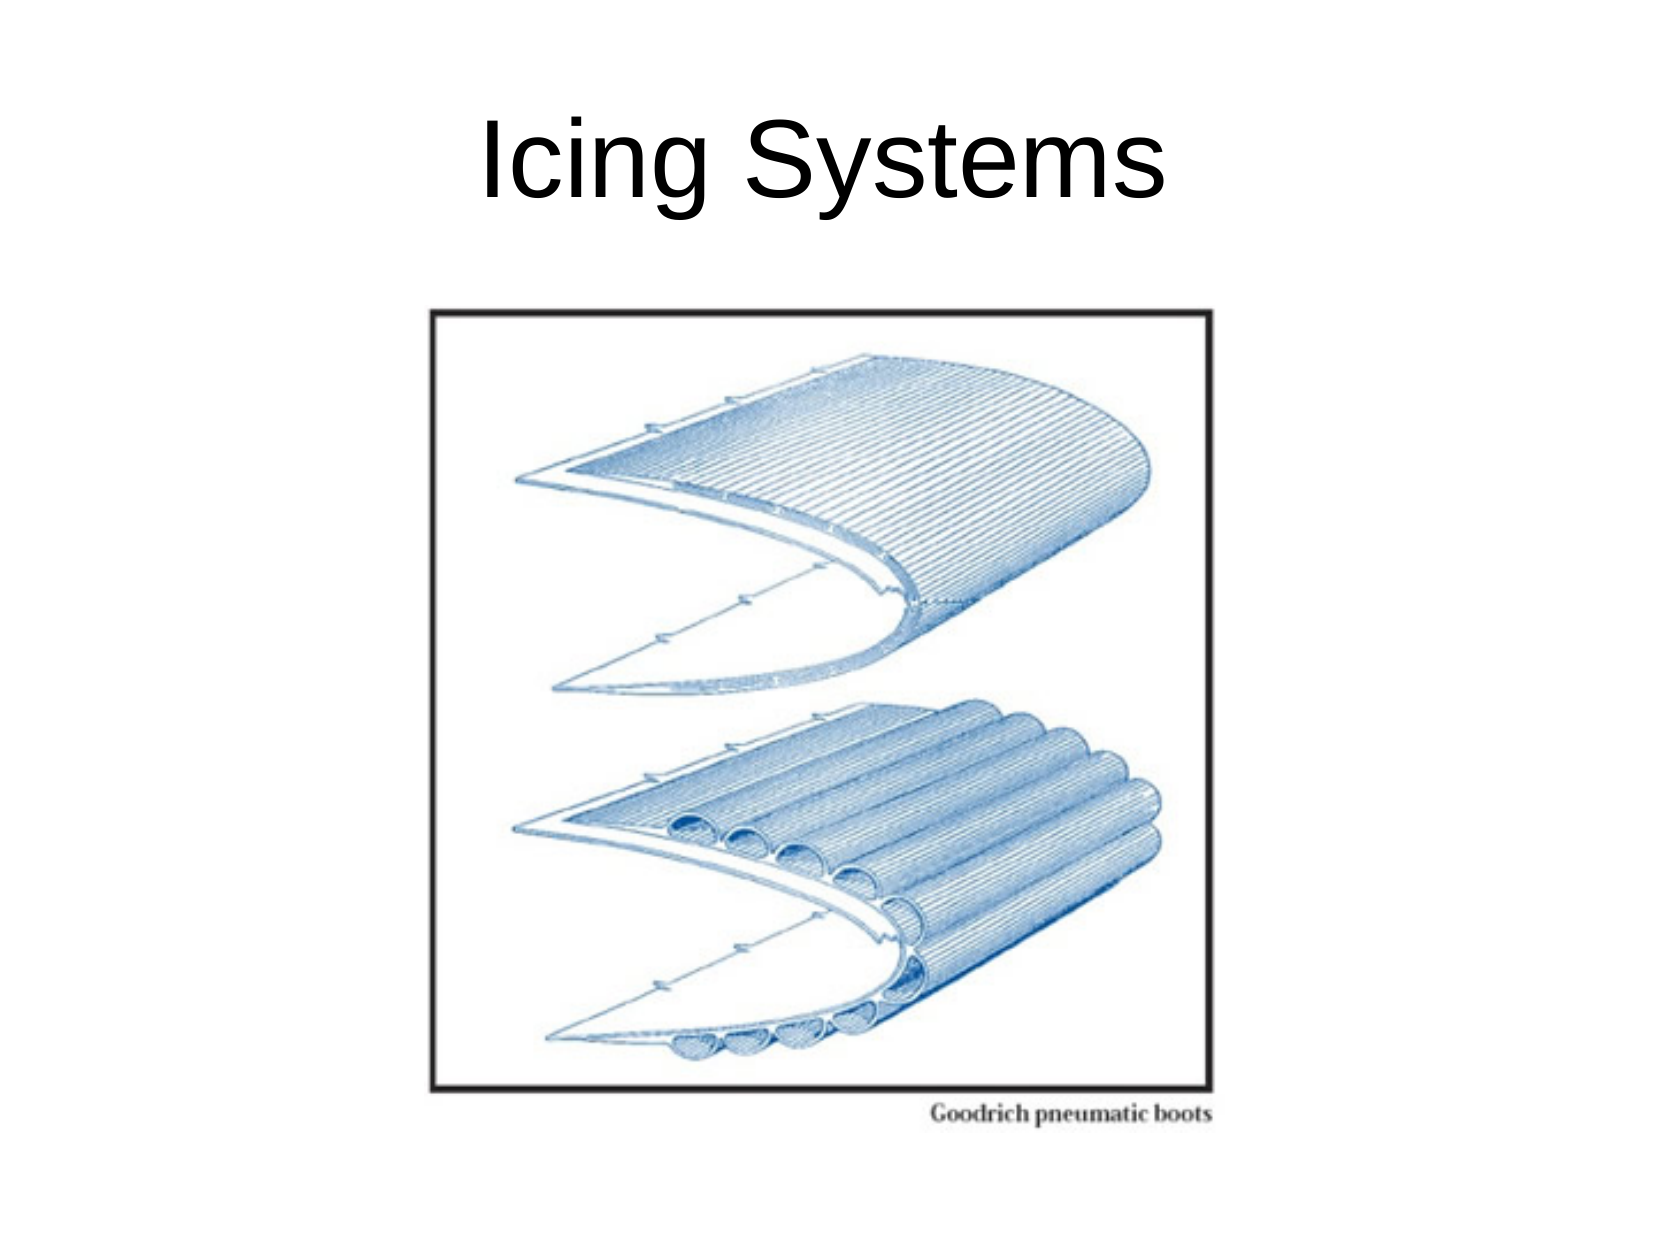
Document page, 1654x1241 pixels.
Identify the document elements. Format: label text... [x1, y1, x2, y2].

title Icing Systems [82, 16, 1571, 290]
picture [424, 305, 1229, 1133]
